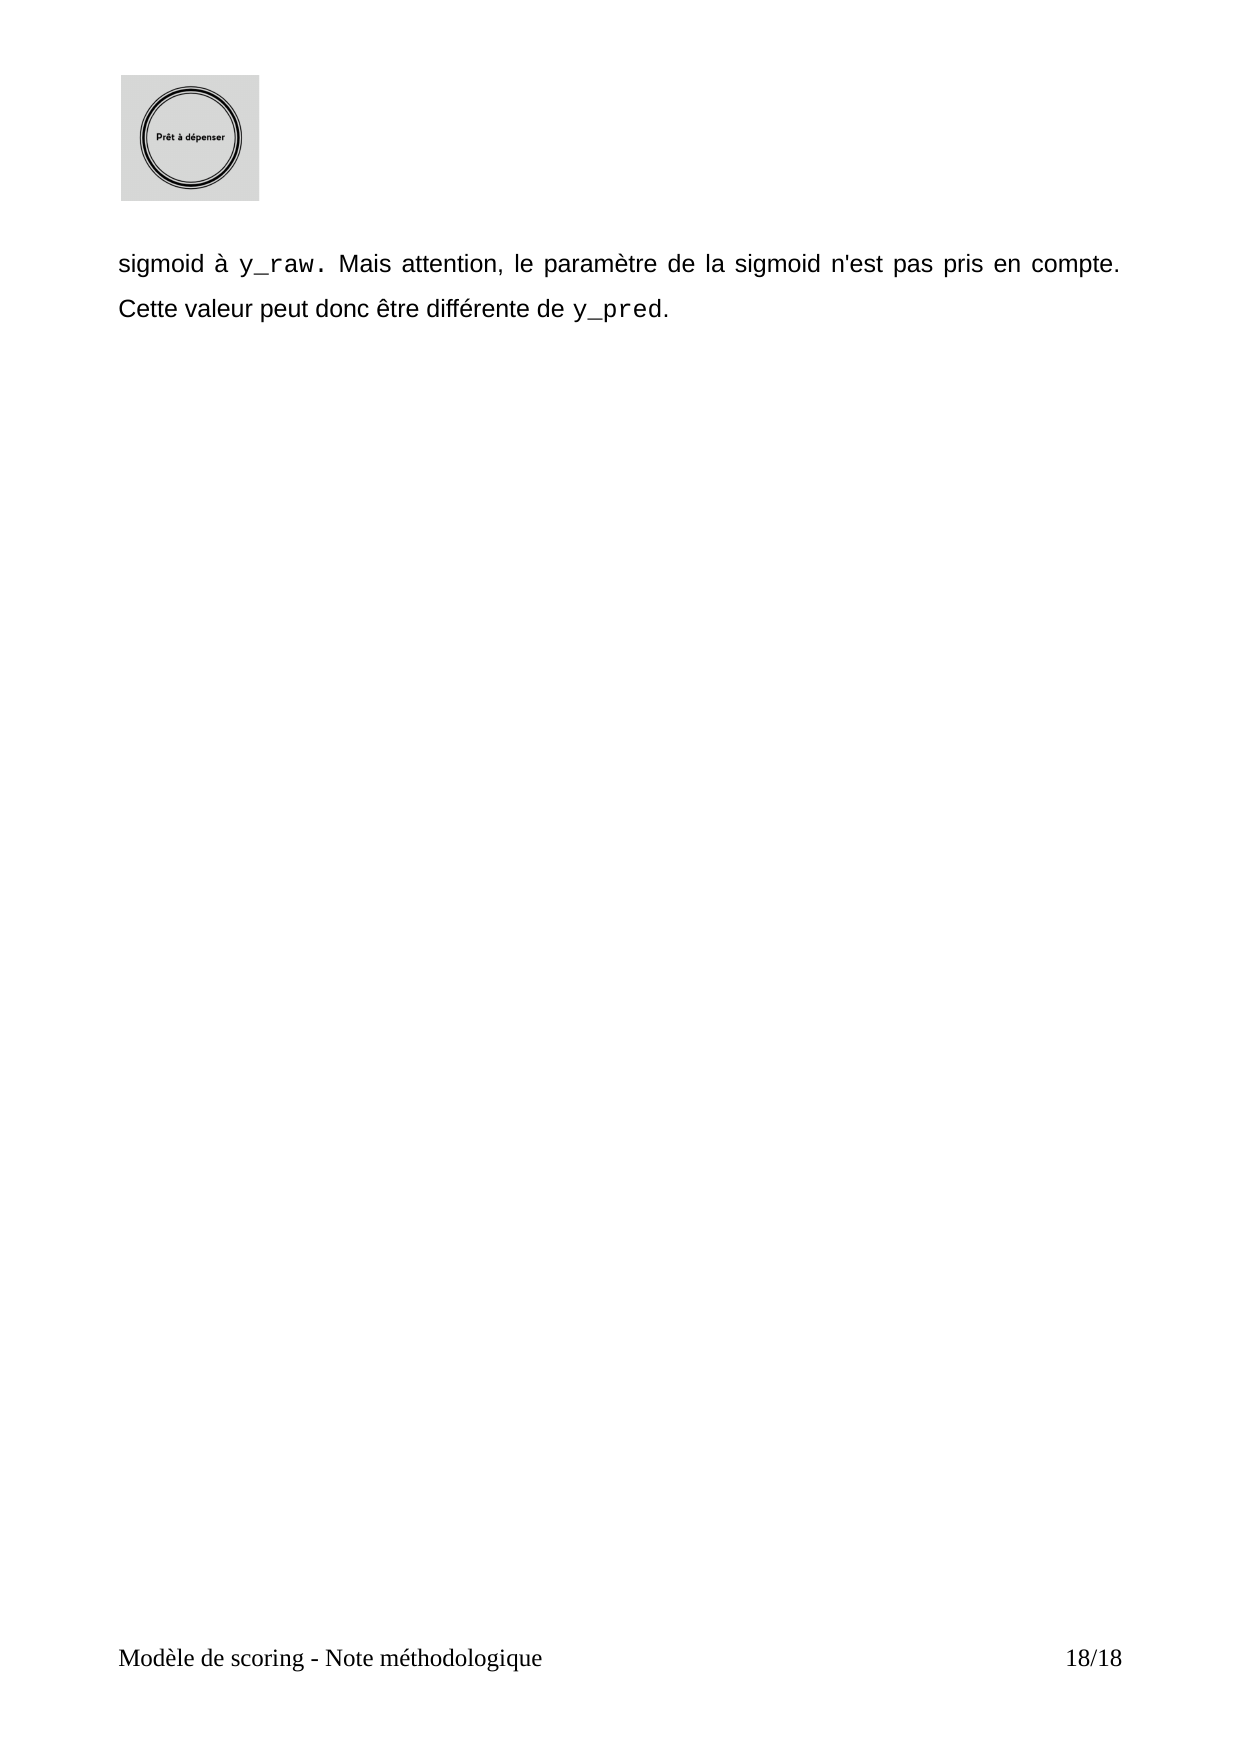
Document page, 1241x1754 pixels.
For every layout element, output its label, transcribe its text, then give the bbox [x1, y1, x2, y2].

picture [121, 75, 260, 201]
text sigmoid à y_raw. Mais attention, le paramètre de la sigmoid n'est pas pris en compte. Cette valeur peut donc être différente de y_pred. [118, 249, 1122, 325]
